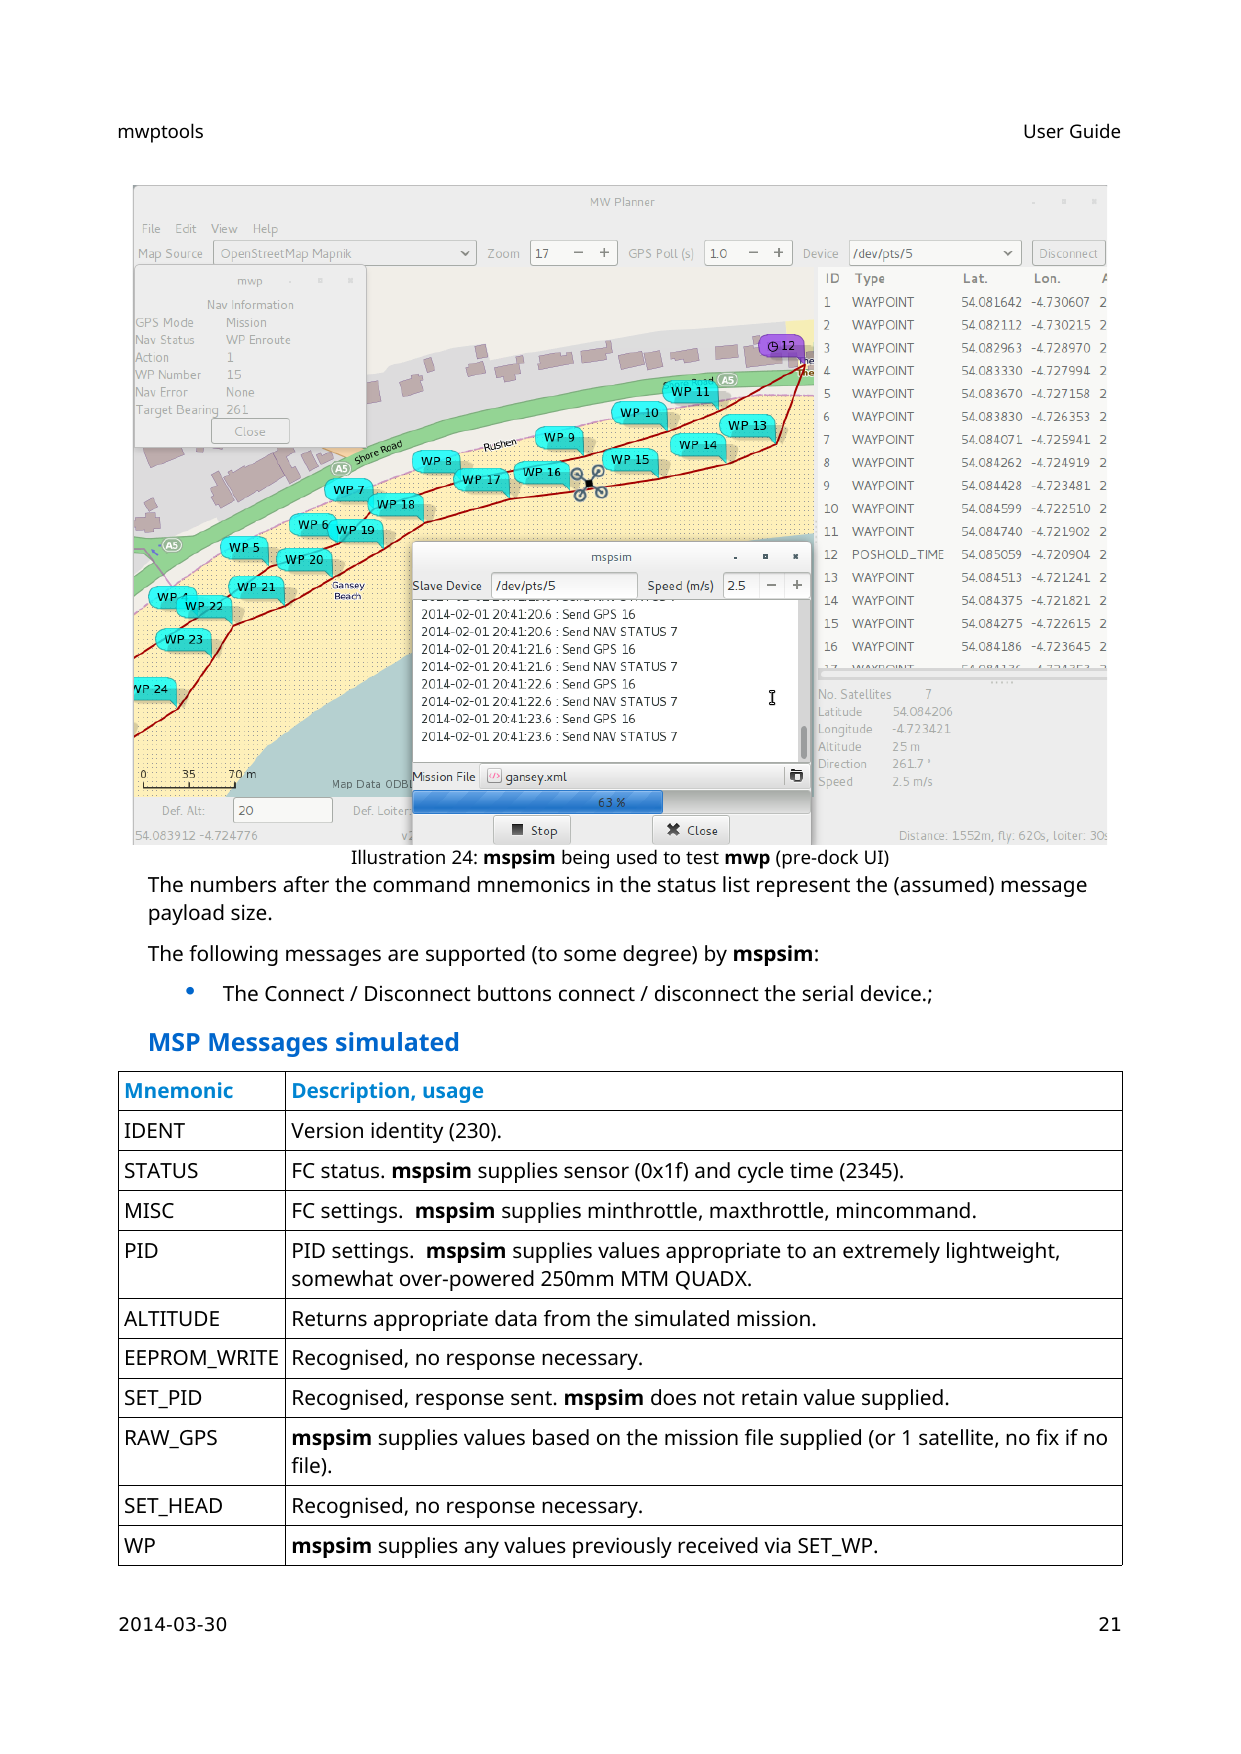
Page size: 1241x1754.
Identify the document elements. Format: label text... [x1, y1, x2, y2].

table_cell Version identity (230). [286, 1111, 1122, 1150]
subtitle MSP Messages simulated [148, 1025, 1122, 1059]
table_cell Recognised, response sent. mspsim does not retain value supplied. [286, 1379, 1122, 1417]
list The Connect / Disconnect buttons connect / disconnect the serial device.; [185, 979, 1122, 1007]
table_cell IDENT [119, 1111, 285, 1150]
table_cell FC status. mspsim supplies sensor (0x1f) and cycle time (2345). [286, 1151, 1122, 1190]
table_cell Returns appropriate data from the simulated mission. [286, 1299, 1122, 1338]
table_header Description, usage [286, 1072, 1122, 1110]
table_cell Recognised, no response necessary. [286, 1339, 1122, 1378]
table_cell RAW_GPS [119, 1418, 285, 1485]
table_cell WP [119, 1526, 285, 1565]
table_cell Recognised, no response necessary. [286, 1486, 1122, 1525]
table_cell mspsim supplies values based on the mission file supplied (or 1 satellite, no fix if no file). [286, 1418, 1122, 1485]
table_cell EEPROM_WRITE [119, 1339, 285, 1378]
table_cell PID settings. mspsim supplies values appropriate to an extremely lightweight, somewhat over-powered 250mm MTM QUADX. [286, 1231, 1122, 1298]
text The following messages are supported (to some degree) by mspsim: [148, 939, 1122, 967]
table_cell SET_PID [119, 1379, 285, 1417]
table_cell ALTITUDE [119, 1299, 285, 1338]
table_cell mspsim supplies any values previously received via SET_WP. [286, 1526, 1122, 1565]
table_cell SET_HEAD [119, 1486, 285, 1525]
table_cell MISC [119, 1191, 285, 1230]
text Illustration 24: mspsim being used to test mwp (pre-dock UI) [133, 845, 1107, 870]
table_cell STATUS [119, 1151, 285, 1190]
text The numbers after the command mnemonics in the status list represent the (assumed) message payload size. [148, 173, 1122, 927]
table_cell PID [119, 1231, 285, 1298]
table_cell FC settings. mspsim supplies minthrottle, maxthrottle, mincommand. [286, 1191, 1122, 1230]
table_header Mnemonic [119, 1072, 285, 1110]
picture [132, 185, 1108, 845]
